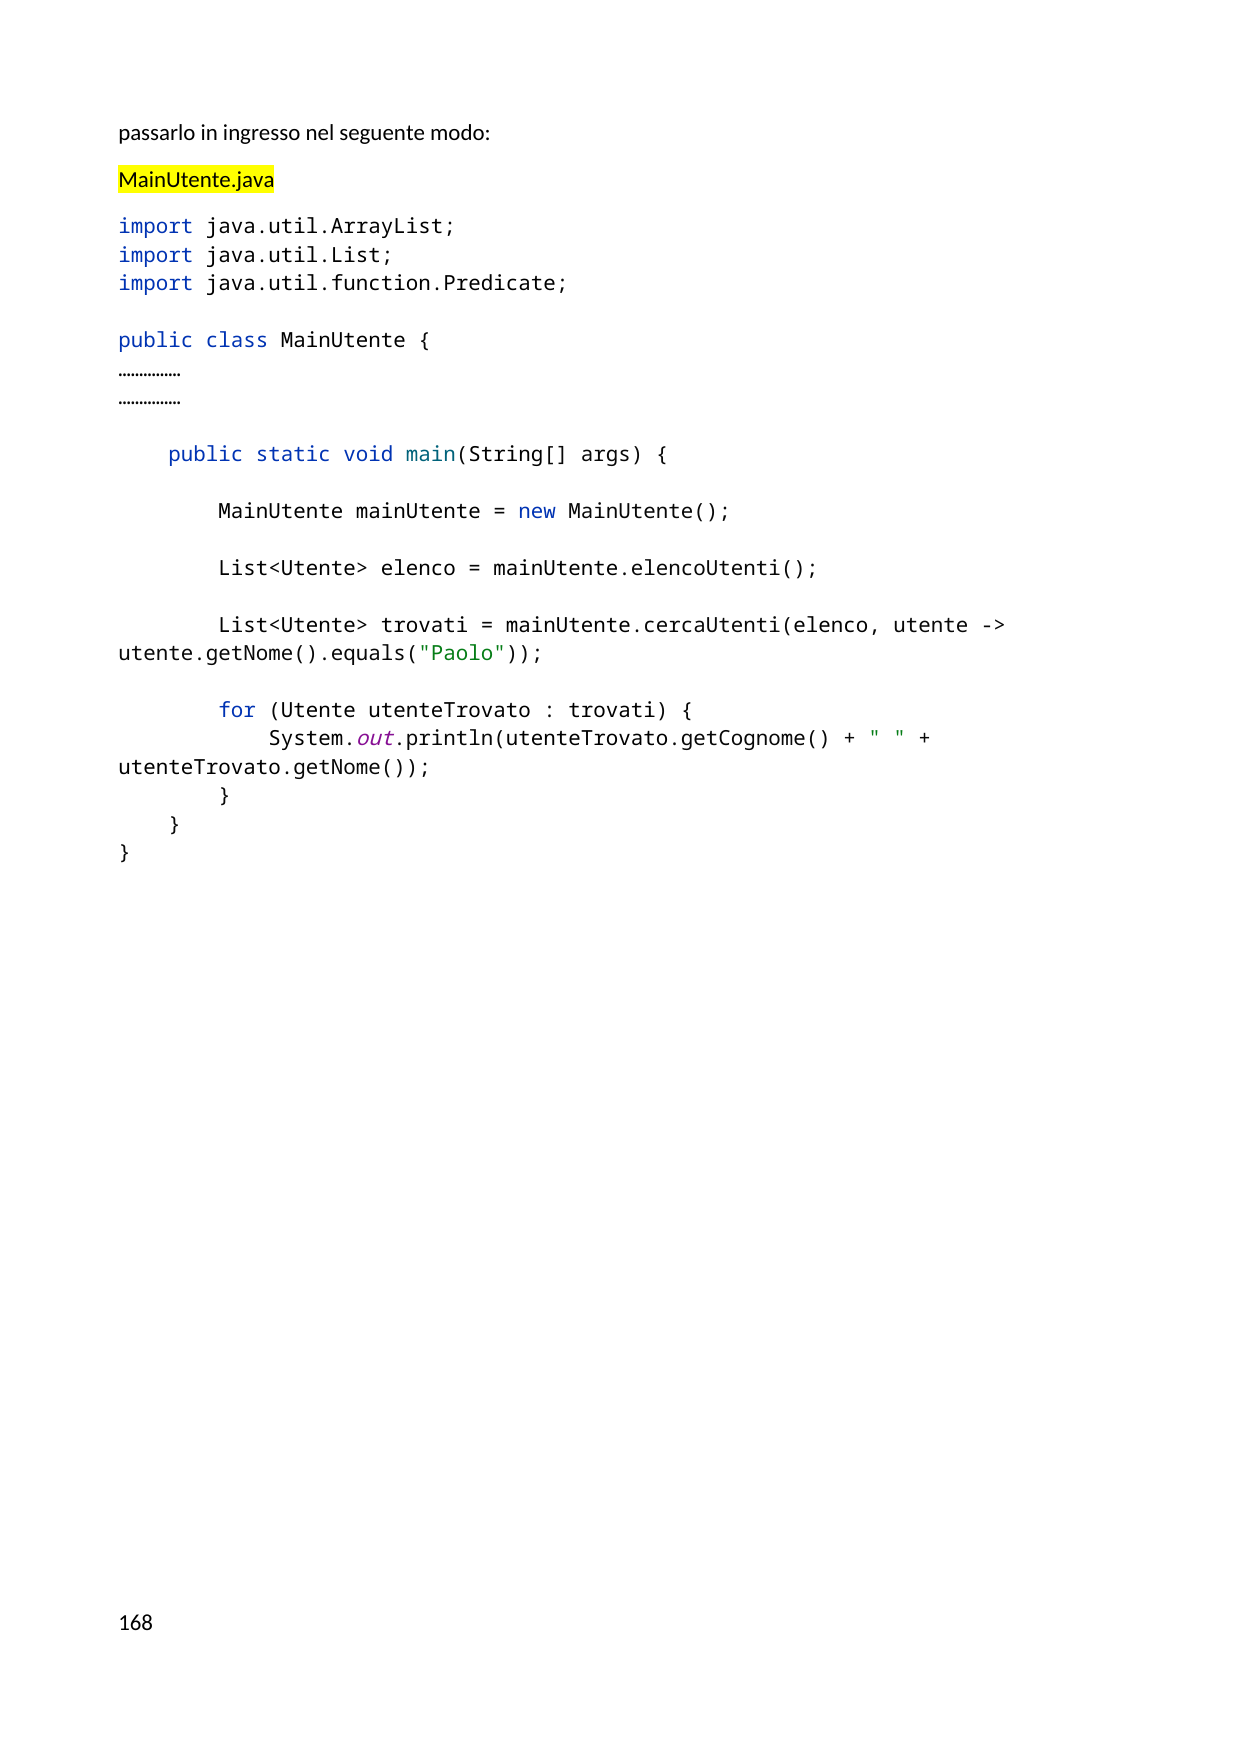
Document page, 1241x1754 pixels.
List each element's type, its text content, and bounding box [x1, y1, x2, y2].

text passarlo in ingresso nel seguente modo: [118, 118, 1122, 146]
text public static void main(String[] args) { MainUtente mainUtente = new MainUtente(); List<Utente> elenco = mainUtente.elencoUtenti(); List<Utente> trovati = mainUtente.cercaUtenti(elenco, utente -> utente.getNome().equals("Paolo")); for (Utente utenteTrovato : trovati) { System.out.println(utenteTrovato.getCognome() + " " + utenteTrovato.getNome()); } } } [118, 411, 1122, 866]
text MainUtente.java [118, 165, 1122, 193]
text import java.util.ArrayList; import java.util.List; import java.util.function.Predicate; public class MainUtente { …………… …………… [118, 212, 1122, 411]
